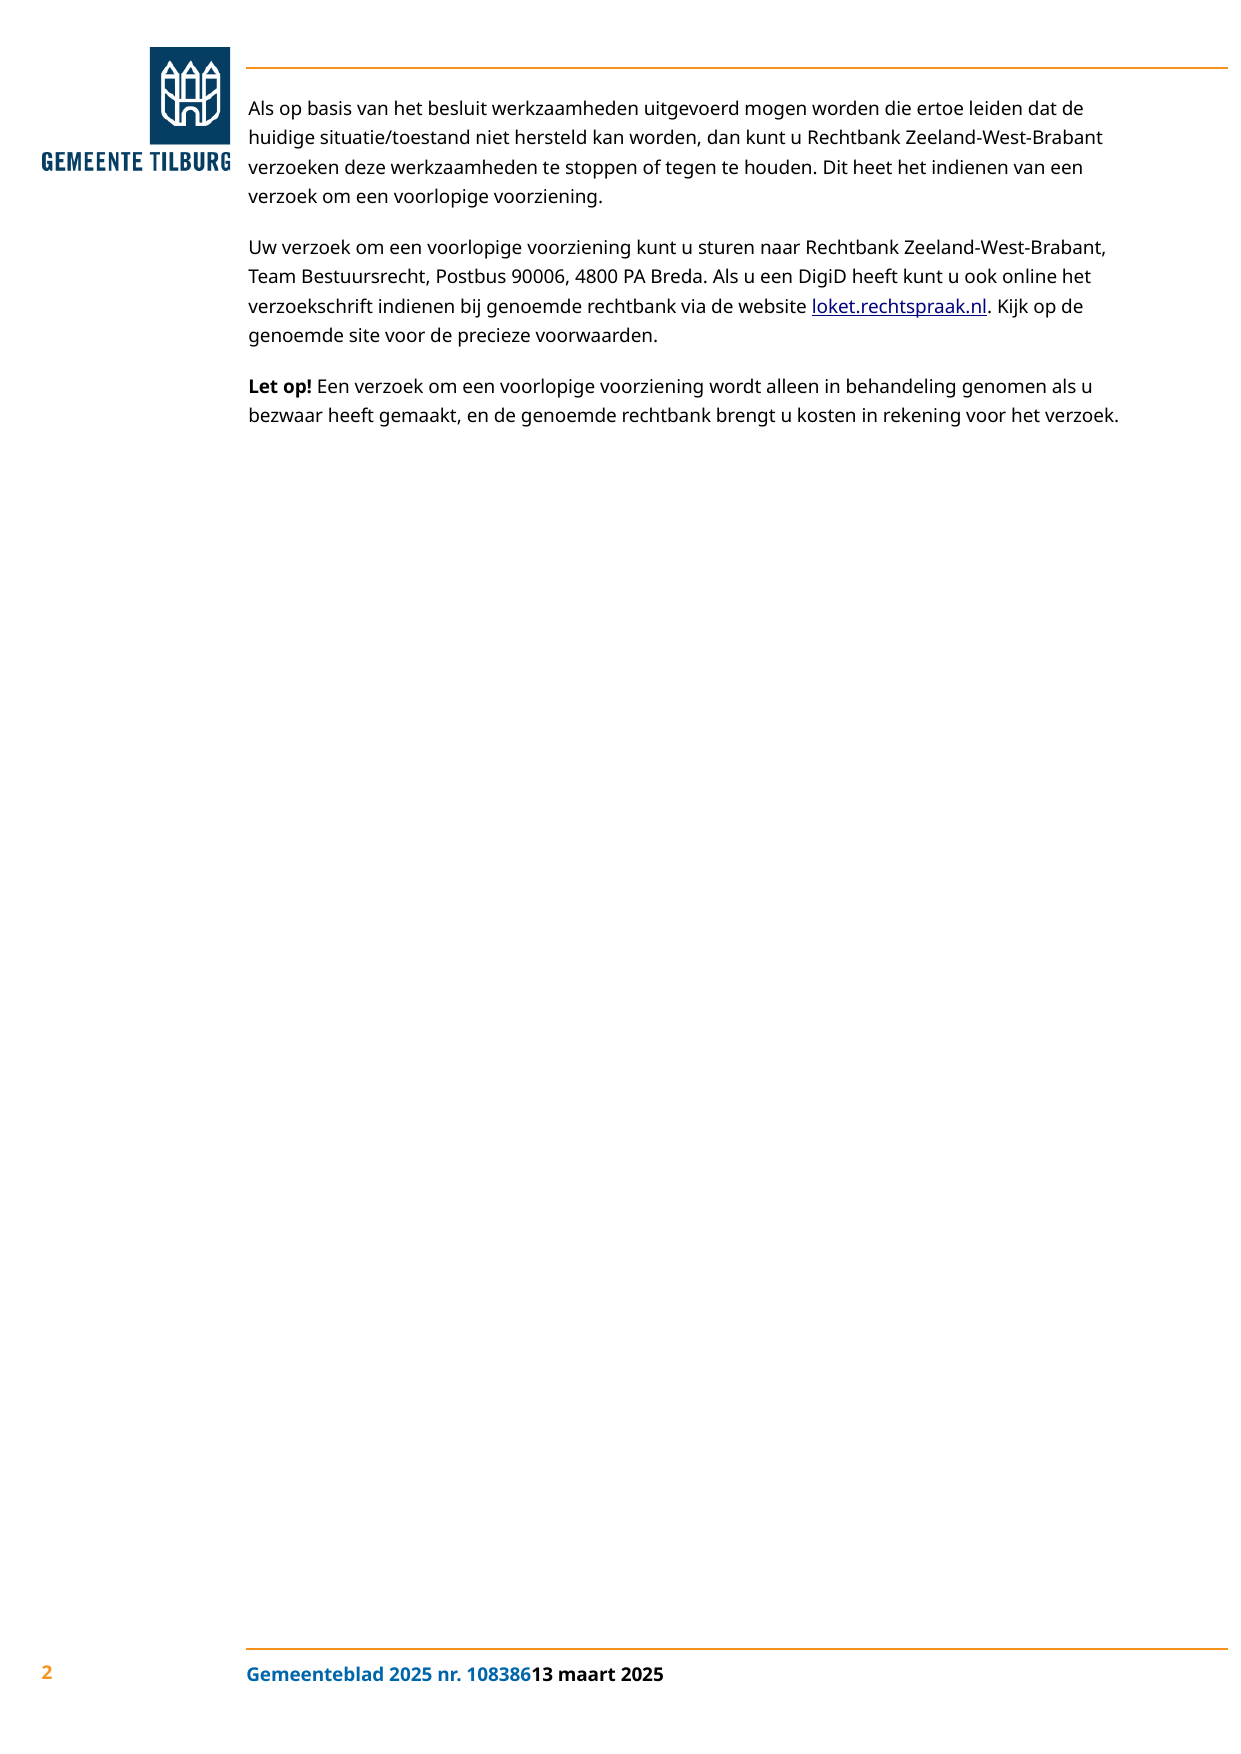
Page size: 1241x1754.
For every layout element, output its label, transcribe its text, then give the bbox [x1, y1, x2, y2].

picture [41, 47, 231, 172]
text Uw verzoek om een voorlopige voorziening kunt u sturen naar Rechtbank Zeeland-West-Brabant, Team Bestuursrecht, Postbus 90006, 4800 PA Breda. Als u een DigiD heeft kunt u ook online het verzoekschrift indienen bij genoemde rechtbank via de website loket.rechtspraak.nl. Kijk op de genoemde site voor de precieze voorwaarden. [248, 234, 1152, 348]
text Let op! Een verzoek om een voorlopige voorziening wordt alleen in behandeling genomen als u bezwaar heeft gemaakt, en de genoemde rechtbank brengt u kosten in rekening voor het verzoek. [248, 373, 1152, 428]
text Als op basis van het besluit werkzaamheden uitgevoerd mogen worden die ertoe leiden dat de huidige situatie/toestand niet hersteld kan worden, dan kunt u Rechtbank Zeeland-West-Brabant verzoeken deze werkzaamheden te stoppen of tegen te houden. Dit heet het indienen van een verzoek om een voorlopige voorziening. [248, 95, 1152, 209]
